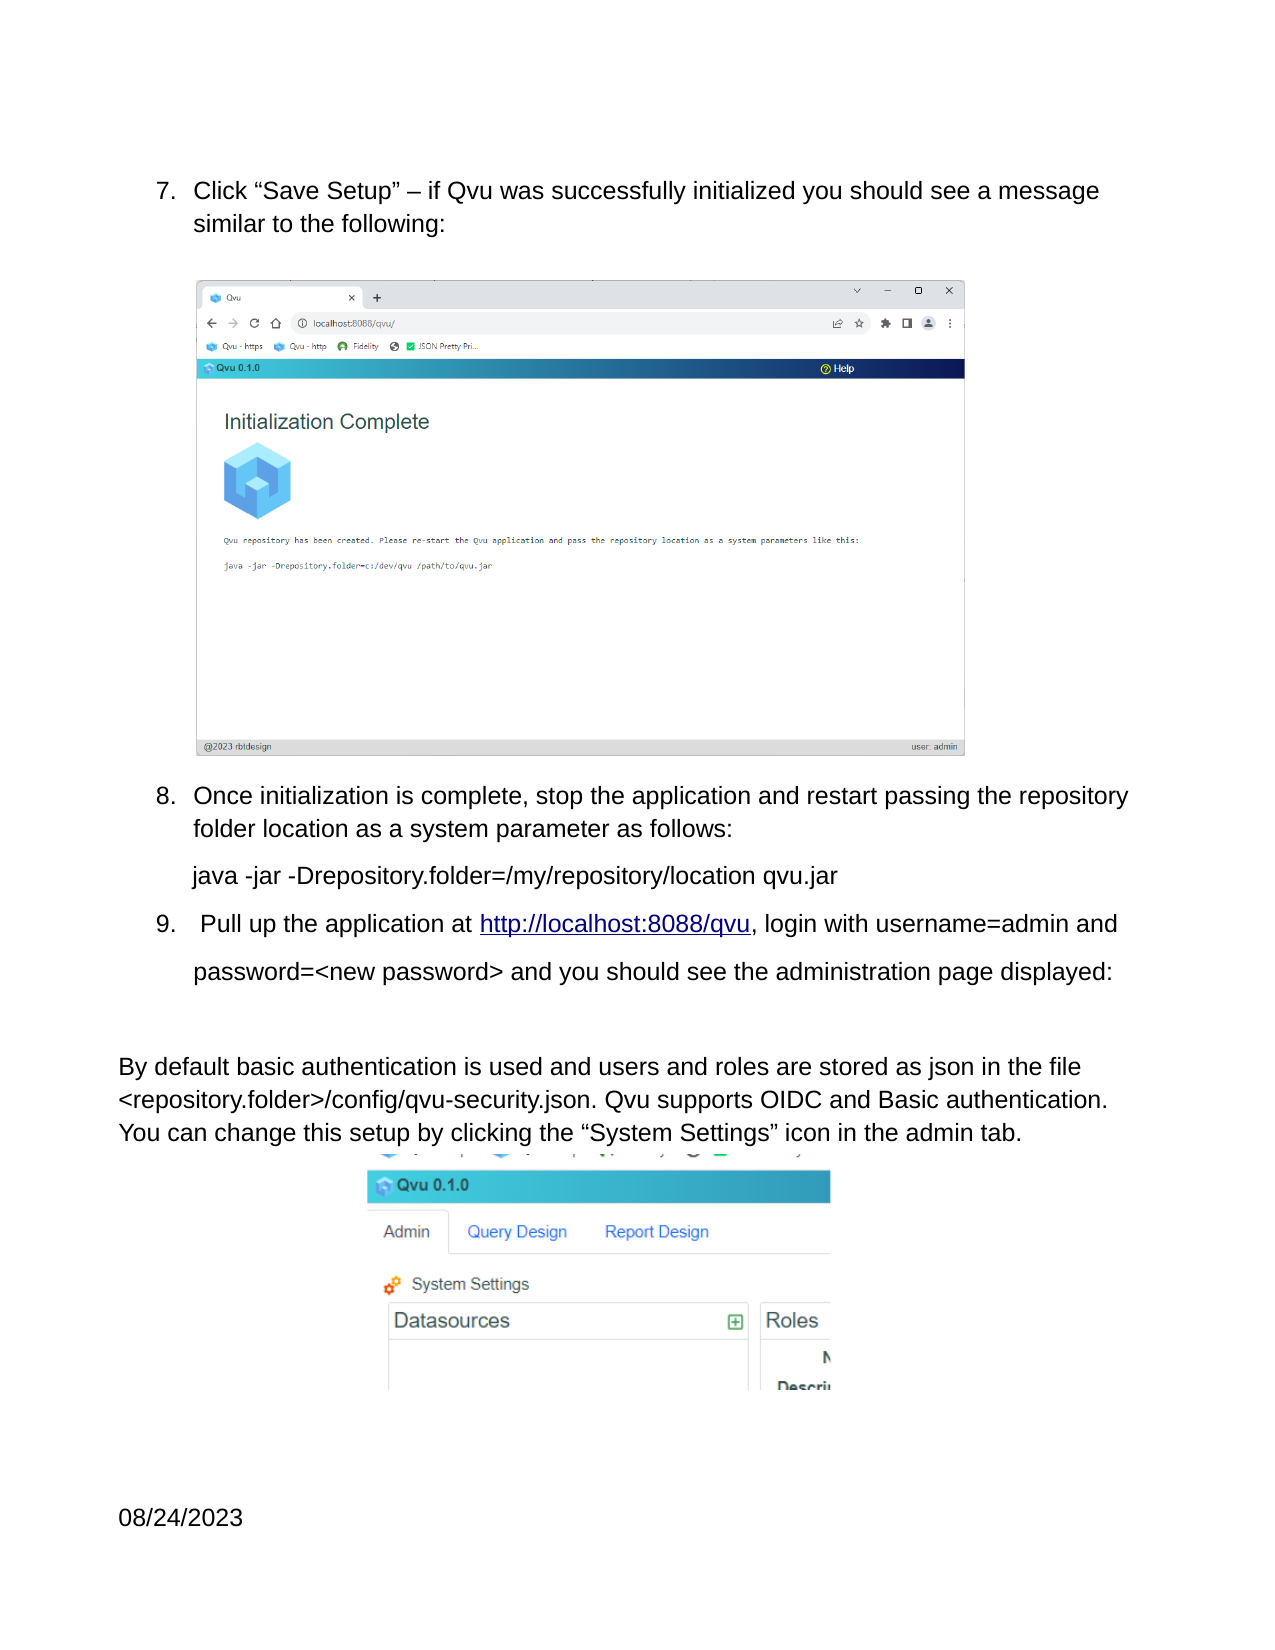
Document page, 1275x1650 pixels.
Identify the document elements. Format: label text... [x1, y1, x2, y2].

text By default basic authentication is used and users and roles are stored as json in the file <repository.folder>/config/qvu-security.json. Qvu supports OIDC and Basic authentication. You can change this setup by clicking the “System Settings” icon in the admin tab. [118, 1052, 1157, 1146]
text java -jar -Drepository.folder=/my/repository/location qvu.jar [118, 861, 1157, 890]
list Click “Save Setup” – if Qvu was successfully initialized you should see a message similar to the following: [156, 176, 1157, 238]
picture [367, 1154, 831, 1390]
list Pull up the application at http://localhost:8088/qvu, login with username=admin and [156, 909, 1157, 938]
picture [196, 280, 965, 756]
list Once initialization is complete, stop the application and restart passing the repository folder location as a system parameter as follows: [156, 781, 1157, 842]
list password=<new password> and you should see the administration page displayed: [156, 956, 1157, 985]
